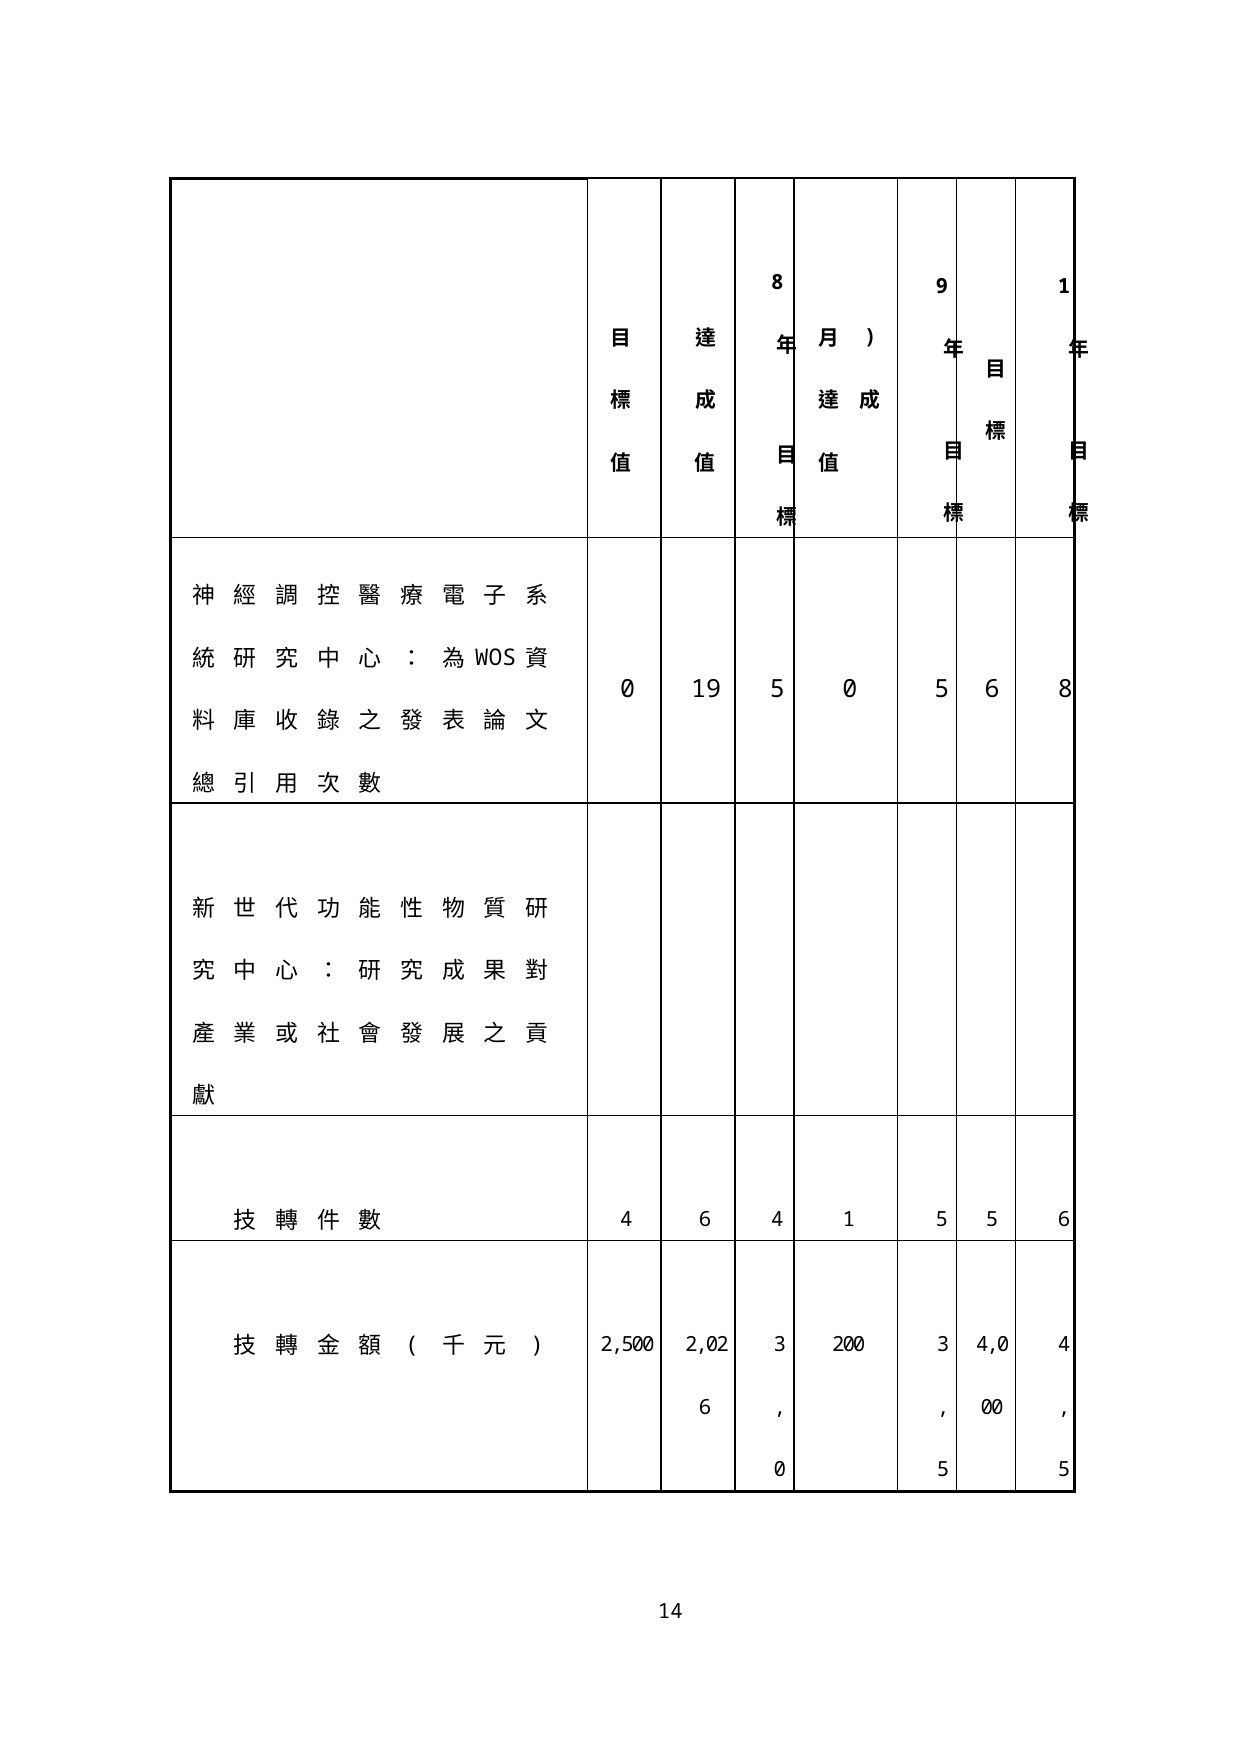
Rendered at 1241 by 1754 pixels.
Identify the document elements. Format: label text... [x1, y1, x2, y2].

table_cell 1 [795, 1116, 897, 1240]
table_cell [736, 804, 793, 1115]
table_cell 新世代功能性物質研究中心：研究成果對產業或社會發展之貢獻 [172, 804, 587, 1115]
table_cell 2,500 [588, 1241, 660, 1490]
table_cell 達成值 [662, 179, 734, 536]
table_cell 2,026 [662, 1241, 734, 1490]
table_cell 5 [736, 538, 793, 802]
table_cell 5 [957, 1116, 1015, 1240]
table_cell [957, 804, 1015, 1115]
table_cell 5 [898, 538, 956, 802]
table_cell [588, 804, 660, 1115]
table_cell 6 [957, 538, 1015, 802]
table_cell 110年 目標 [957, 179, 1015, 536]
table_cell 109年 目標 [898, 179, 956, 536]
table_cell 19 [662, 538, 734, 802]
table_cell 200 [795, 1241, 897, 1490]
table_cell 技轉金額(千元) [172, 1241, 587, 1490]
table_cell 6 [662, 1116, 734, 1240]
table_cell 技轉件數 [172, 1116, 587, 1240]
table_cell 8 [1016, 538, 1073, 802]
table_cell [1016, 804, 1073, 1115]
table_cell 0 [588, 538, 660, 802]
table_cell 月)達成值 [795, 179, 897, 536]
table_cell 3,5 [898, 1241, 956, 1490]
table_cell 神經調控醫療電子系統研究中心：為WOS資料庫收錄之發表論文總引用次數 [172, 538, 587, 802]
table_cell 4 [588, 1116, 660, 1240]
table_cell 111年 目標 [1016, 179, 1073, 536]
table_cell 4,000 [957, 1241, 1015, 1490]
table_cell 6 [1016, 1116, 1073, 1240]
table_cell [795, 804, 897, 1115]
table_cell 4,5 [1016, 1241, 1073, 1490]
table_cell 0 [795, 538, 897, 802]
table_header [172, 180, 587, 536]
table_cell 3,0 [736, 1241, 793, 1490]
table_cell [898, 804, 956, 1115]
table_cell 目標值 [588, 179, 660, 536]
table_cell 108年 目標 [736, 179, 793, 536]
table_cell [662, 804, 734, 1115]
table_cell 4 [736, 1116, 793, 1240]
table_cell 5 [898, 1116, 956, 1240]
